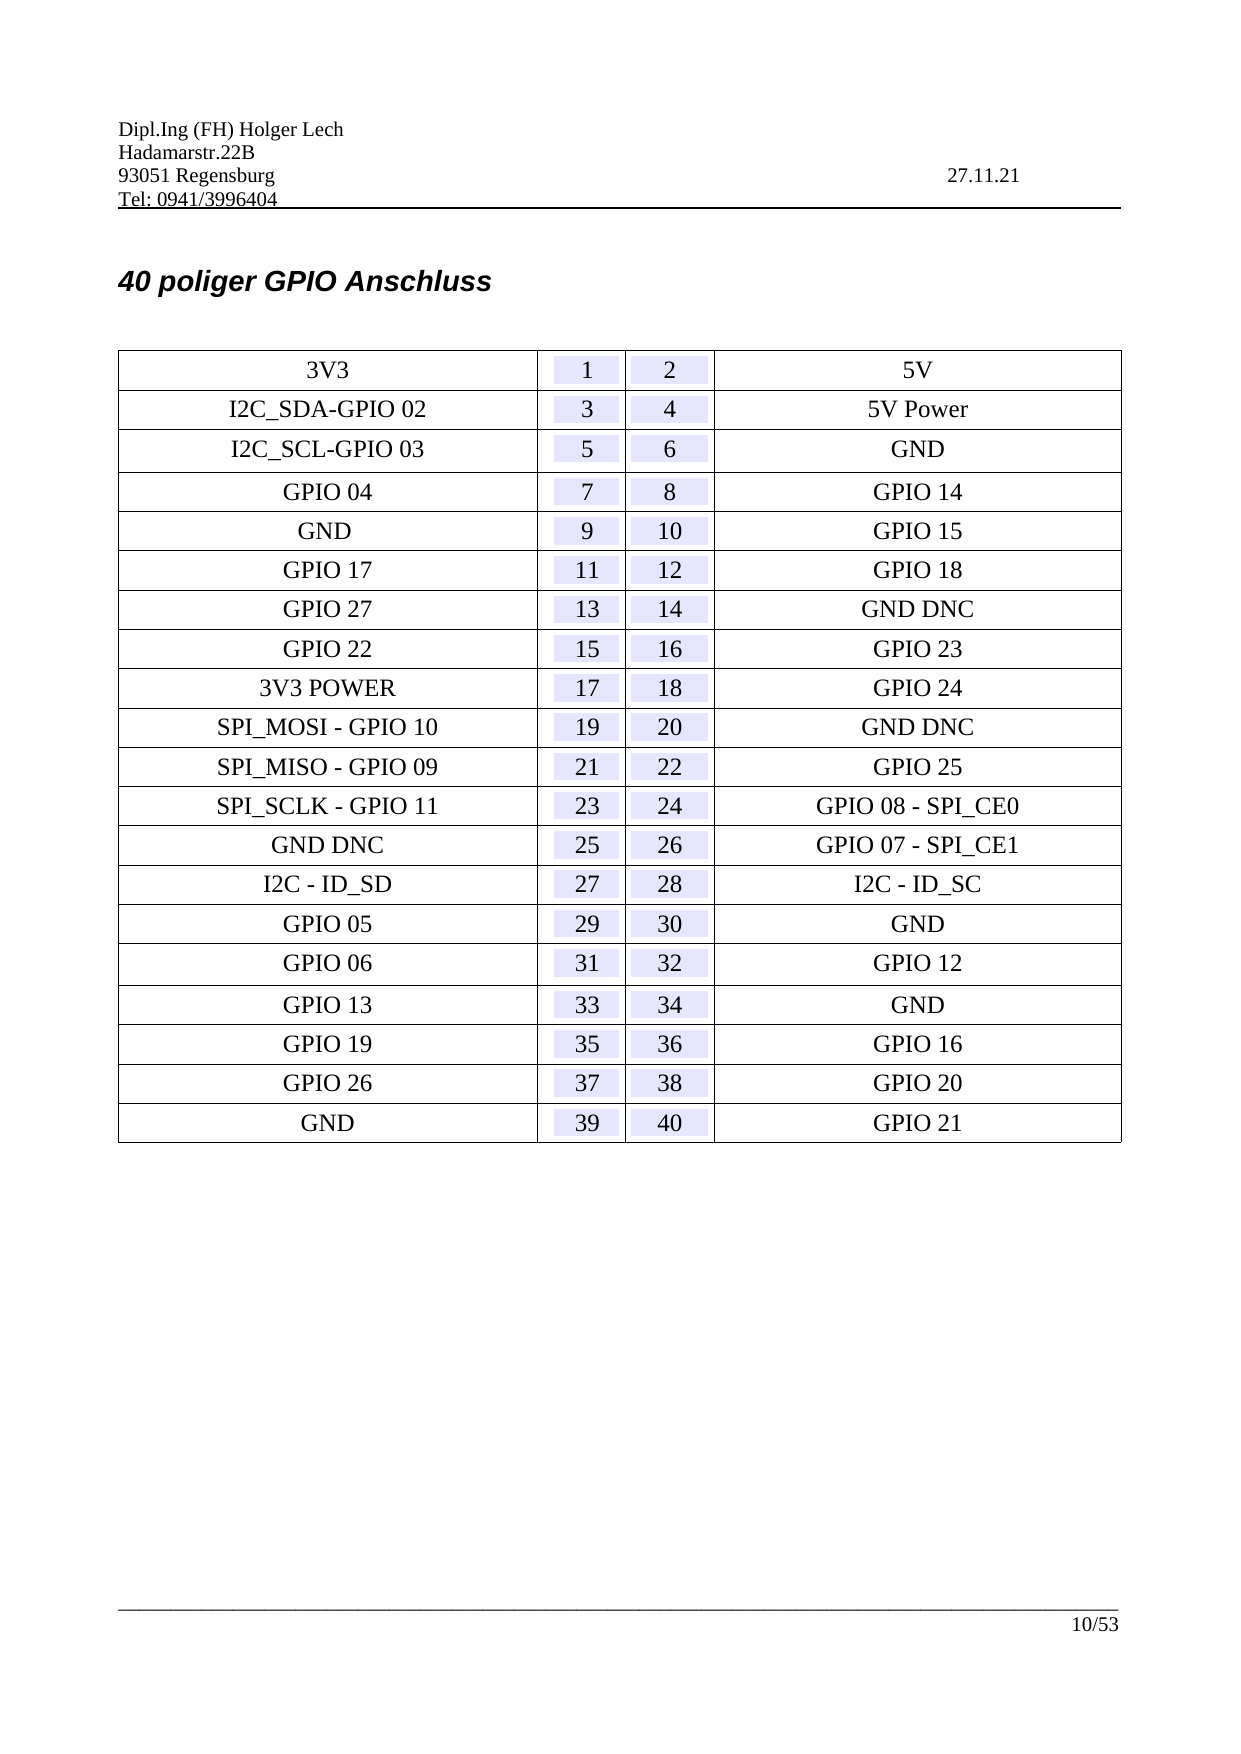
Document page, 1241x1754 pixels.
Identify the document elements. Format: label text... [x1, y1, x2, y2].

table_cell 23 [538, 787, 625, 825]
table_cell GPIO 20 [715, 1065, 1121, 1103]
table_header 3V3 [119, 351, 537, 390]
table_header 1 [538, 351, 625, 390]
table_cell GPIO 14 [715, 473, 1121, 511]
table_cell GPIO 23 [715, 630, 1121, 668]
subtitle 40 poliger GPIO Anschluss [118, 265, 1122, 298]
table_cell I2C_SDA-GPIO 02 [119, 391, 537, 429]
table_cell 20 [626, 709, 714, 747]
table_cell SPI_MISO - GPIO 09 [119, 748, 537, 786]
table_cell 3V3 POWER [119, 669, 537, 707]
table_cell GND [119, 512, 537, 550]
table_cell GPIO 19 [119, 1025, 537, 1063]
table_cell 21 [538, 748, 625, 786]
table_cell 29 [538, 905, 625, 943]
table_cell 40 [626, 1104, 714, 1142]
table_cell 8 [626, 473, 714, 511]
table_cell GPIO 15 [715, 512, 1121, 550]
table_cell GPIO 25 [715, 748, 1121, 786]
table_cell 4 [626, 391, 714, 429]
table_cell GPIO 17 [119, 551, 537, 590]
table_cell 5V Power [715, 391, 1121, 429]
table_cell 26 [626, 826, 714, 864]
table_cell GPIO 18 [715, 551, 1121, 590]
table_cell GPIO 26 [119, 1065, 537, 1103]
table_cell 5 [538, 430, 625, 472]
table_cell 33 [538, 986, 625, 1024]
table_cell GPIO 16 [715, 1025, 1121, 1063]
table_cell GPIO 06 [119, 944, 537, 985]
table_cell 35 [538, 1025, 625, 1063]
table_cell GPIO 27 [119, 591, 537, 629]
table_cell I2C - ID_SC [715, 866, 1121, 904]
table_cell GND [715, 986, 1121, 1024]
table_cell 6 [626, 430, 714, 472]
table_cell GPIO 08 - SPI_CE0 [715, 787, 1121, 825]
table_cell I2C_SCL-GPIO 03 [119, 430, 537, 472]
table_cell 10 [626, 512, 714, 550]
table_cell 37 [538, 1065, 625, 1103]
table_cell GPIO 13 [119, 986, 537, 1024]
table_header 5V [715, 351, 1121, 390]
table_cell 31 [538, 944, 625, 985]
table_cell 39 [538, 1104, 625, 1142]
table_cell 30 [626, 905, 714, 943]
table_cell 19 [538, 709, 625, 747]
table_cell 32 [626, 944, 714, 985]
table_header 2 [626, 351, 714, 390]
table_cell 34 [626, 986, 714, 1024]
table_cell 15 [538, 630, 625, 668]
table_cell 9 [538, 512, 625, 550]
table_cell 25 [538, 826, 625, 864]
table_cell 28 [626, 866, 714, 904]
table_cell GPIO 05 [119, 905, 537, 943]
table_cell GND [715, 430, 1121, 472]
table_cell GND [119, 1104, 537, 1142]
table_cell 36 [626, 1025, 714, 1063]
table_cell 14 [626, 591, 714, 629]
table_cell SPI_MOSI - GPIO 10 [119, 709, 537, 747]
table_cell SPI_SCLK - GPIO 11 [119, 787, 537, 825]
table_cell 38 [626, 1065, 714, 1103]
table_cell GPIO 21 [715, 1104, 1121, 1142]
table_cell GPIO 04 [119, 473, 537, 511]
table_cell 18 [626, 669, 714, 707]
table_cell 3 [538, 391, 625, 429]
table_cell 27 [538, 866, 625, 904]
table_cell 11 [538, 551, 625, 590]
table_cell 24 [626, 787, 714, 825]
table_cell 7 [538, 473, 625, 511]
table_cell 17 [538, 669, 625, 707]
table_cell GPIO 22 [119, 630, 537, 668]
table_cell GPIO 12 [715, 944, 1121, 985]
table_cell 22 [626, 748, 714, 786]
table_cell GPIO 07 - SPI_CE1 [715, 826, 1121, 864]
table_cell I2C - ID_SD [119, 866, 537, 904]
table_cell GND [715, 905, 1121, 943]
table_cell GND DNC [715, 709, 1121, 747]
table_cell 13 [538, 591, 625, 629]
table_cell 12 [626, 551, 714, 590]
table_cell GPIO 24 [715, 669, 1121, 707]
table_cell 16 [626, 630, 714, 668]
table_cell GND DNC [715, 591, 1121, 629]
table_cell GND DNC [119, 826, 537, 864]
